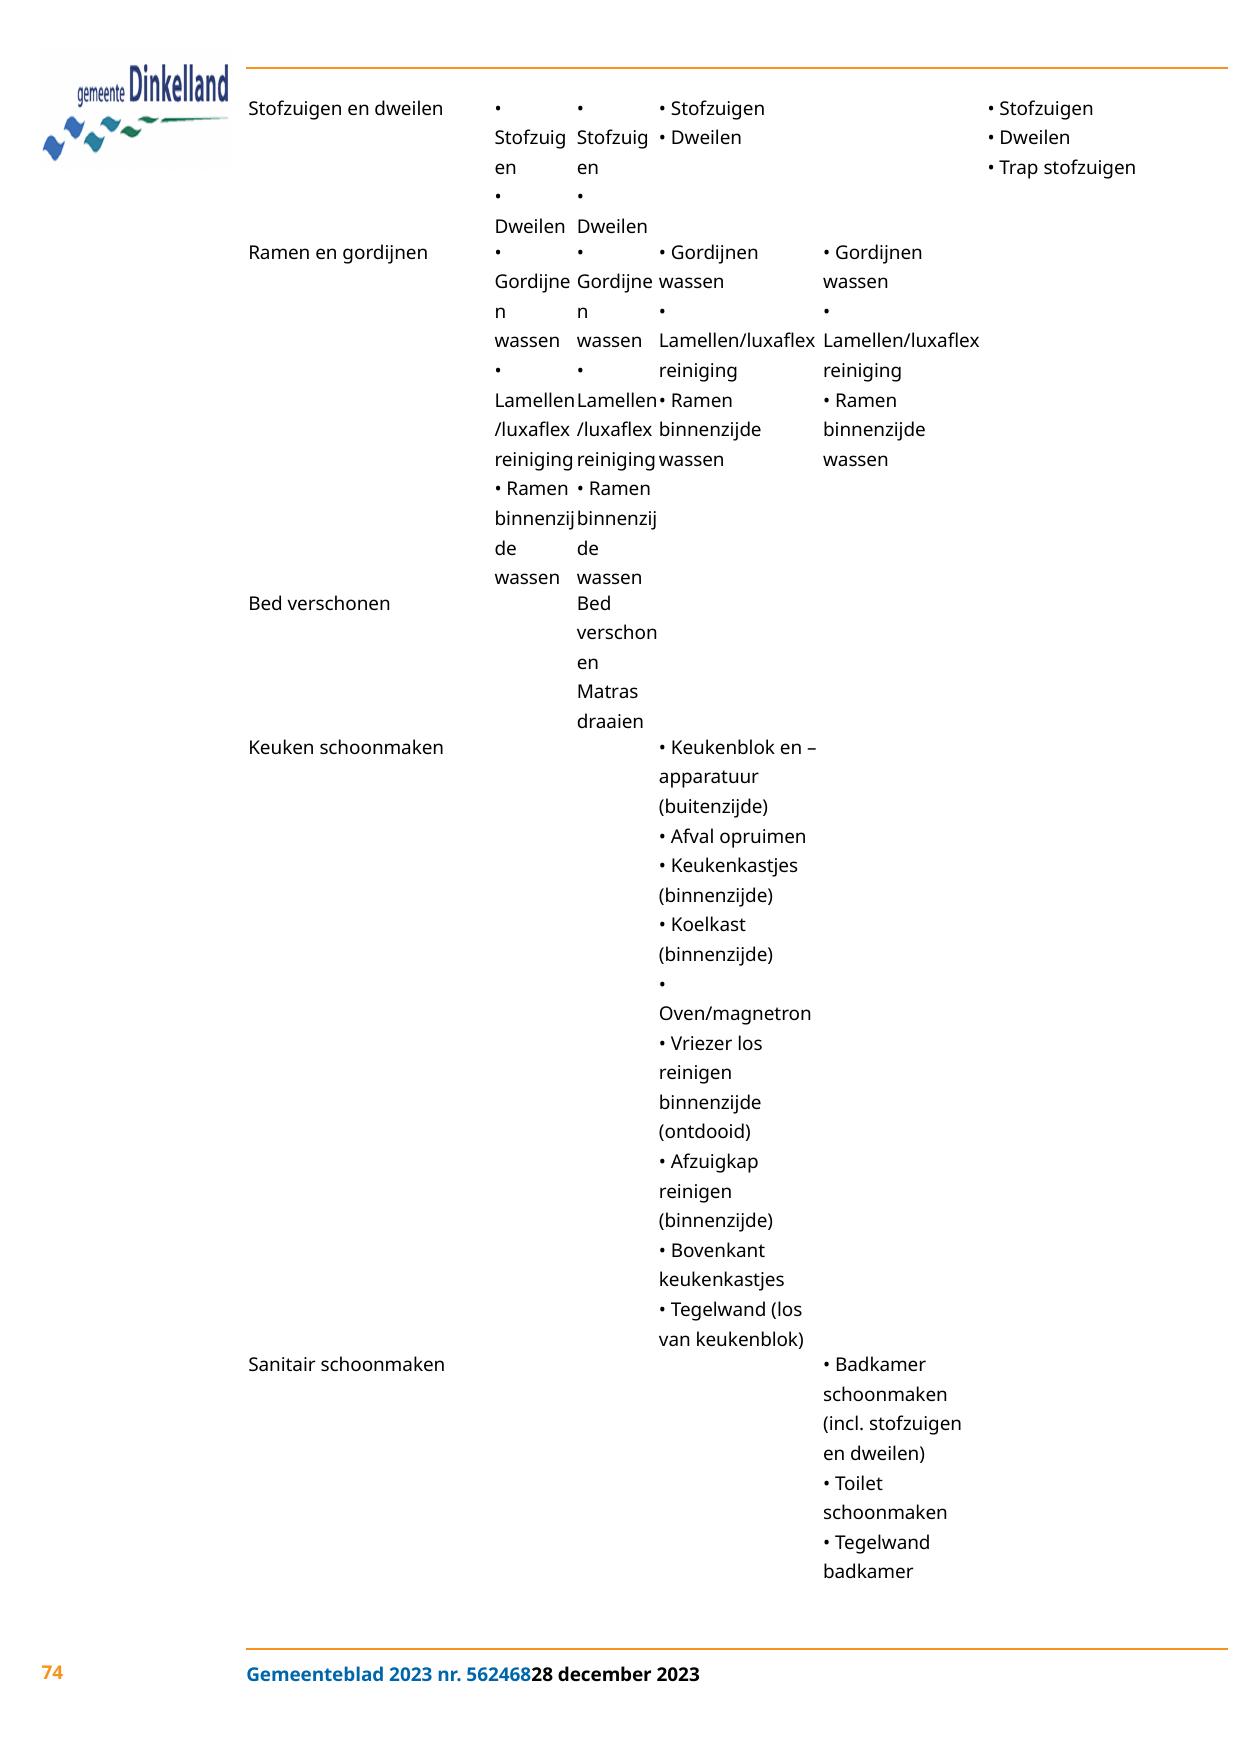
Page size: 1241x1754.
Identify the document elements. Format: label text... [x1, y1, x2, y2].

table_cell Sanitair schoonmaken [248, 1351, 494, 1584]
table_cell • Gordijnen wassen • Lamellen/luxaflex reiniging • Ramen binnenzijde wassen [823, 239, 987, 590]
table_cell Stofzuigen en dweilen [248, 95, 494, 239]
table_cell [823, 95, 987, 239]
table_cell Bed verschonen Matras draaien [577, 590, 659, 734]
table_cell • Badkamer schoonmaken (incl. stofzuigen en dweilen) • Toilet schoonmaken • Tegelwand badkamer [823, 1351, 987, 1584]
table_cell [987, 1351, 1152, 1584]
table_cell • Gordijnen wassen • Lamellen/luxaflex reiniging • Ramen binnenzijde wassen [494, 239, 577, 590]
table_cell [577, 1351, 659, 1584]
table_cell [987, 239, 1152, 590]
table_cell Keuken schoonmaken [248, 734, 494, 1351]
table_cell • Stofzuigen • Dweilen [659, 95, 823, 239]
picture [41, 47, 231, 172]
table_cell • Gordijnen wassen • Lamellen/luxaflex reiniging • Ramen binnenzijde wassen [659, 239, 823, 590]
table_cell • Stofzuigen • Dweilen [494, 95, 577, 239]
table_cell • Gordijnen wassen • Lamellen/luxaflex reiniging • Ramen binnenzijde wassen [577, 239, 659, 590]
table_cell [494, 1351, 577, 1584]
table_cell [494, 734, 577, 1351]
table_cell • Keukenblok en –apparatuur (buitenzijde) • Afval opruimen • Keukenkastjes (binnenzijde) • Koelkast (binnenzijde) • Oven/magnetron • Vriezer los reinigen binnenzijde (ontdooid) • Afzuigkap reinigen (binnenzijde) • Bovenkant keukenkastjes • Tegelwand (los van keukenblok) [659, 734, 823, 1351]
table_cell • Stofzuigen • Dweilen • Trap stofzuigen [987, 95, 1152, 239]
table_cell [659, 1351, 823, 1584]
table_cell [987, 590, 1152, 734]
table_cell Ramen en gordijnen [248, 239, 494, 590]
table_cell [494, 590, 577, 734]
table_cell [987, 734, 1152, 1351]
table_cell Bed verschonen [248, 590, 494, 734]
table_cell [659, 590, 823, 734]
table_cell [823, 734, 987, 1351]
table_cell [577, 734, 659, 1351]
table_cell [823, 590, 987, 734]
table_cell • Stofzuigen • Dweilen [577, 95, 659, 239]
